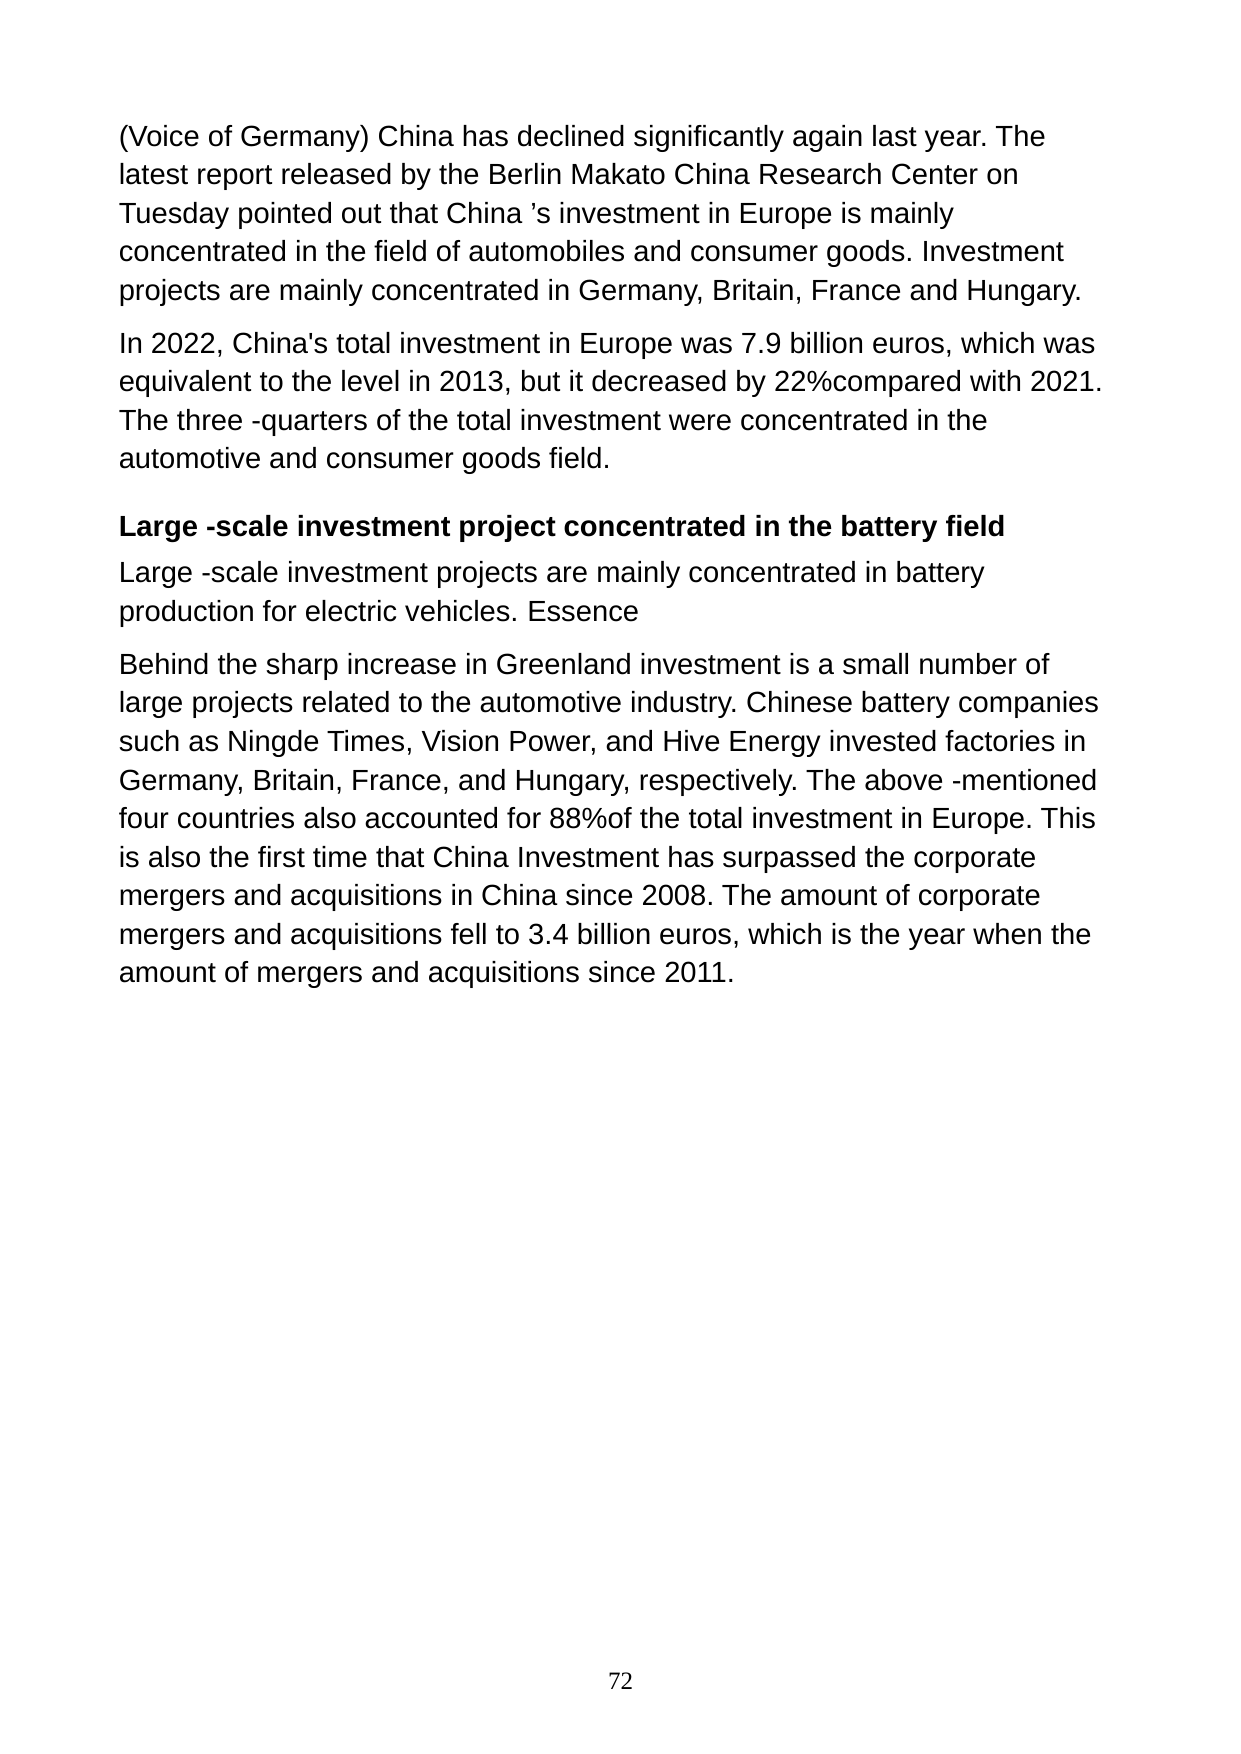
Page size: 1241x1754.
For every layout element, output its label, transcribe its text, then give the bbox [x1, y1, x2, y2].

text (Voice of Germany) China has declined significantly again last year. The latest report released by the Berlin Makato China Research Center on Tuesday pointed out that China ’s investment in Europe is mainly concentrated in the field of automobiles and consumer goods. Investment projects are mainly concentrated in Germany, Britain, France and Hungary. [118, 118, 1122, 306]
subtitle Large -scale investment project concentrated in the battery field [118, 509, 1122, 543]
text Large -scale investment projects are mainly concentrated in battery production for electric vehicles. Essence [118, 555, 1122, 627]
text Behind the sharp increase in Greenland investment is a small number of large projects related to the automotive industry. Chinese battery companies such as Ningde Times, Vision Power, and Hive Energy invested factories in Germany, Britain, France, and Hungary, respectively. The above -mentioned four countries also accounted for 88%of the total investment in Europe. This is also the first time that China Investment has surpassed the corporate mergers and acquisitions in China since 2008. The amount of corporate mergers and acquisitions fell to 3.4 billion euros, which is the year when the amount of mergers and acquisitions since 2011. [118, 647, 1122, 989]
text In 2022, China's total investment in Europe was 7.9 billion euros, which was equivalent to the level in 2013, but it decreased by 22%compared with 2021. The three -quarters of the total investment were concentrated in the automotive and consumer goods field. [118, 326, 1122, 475]
